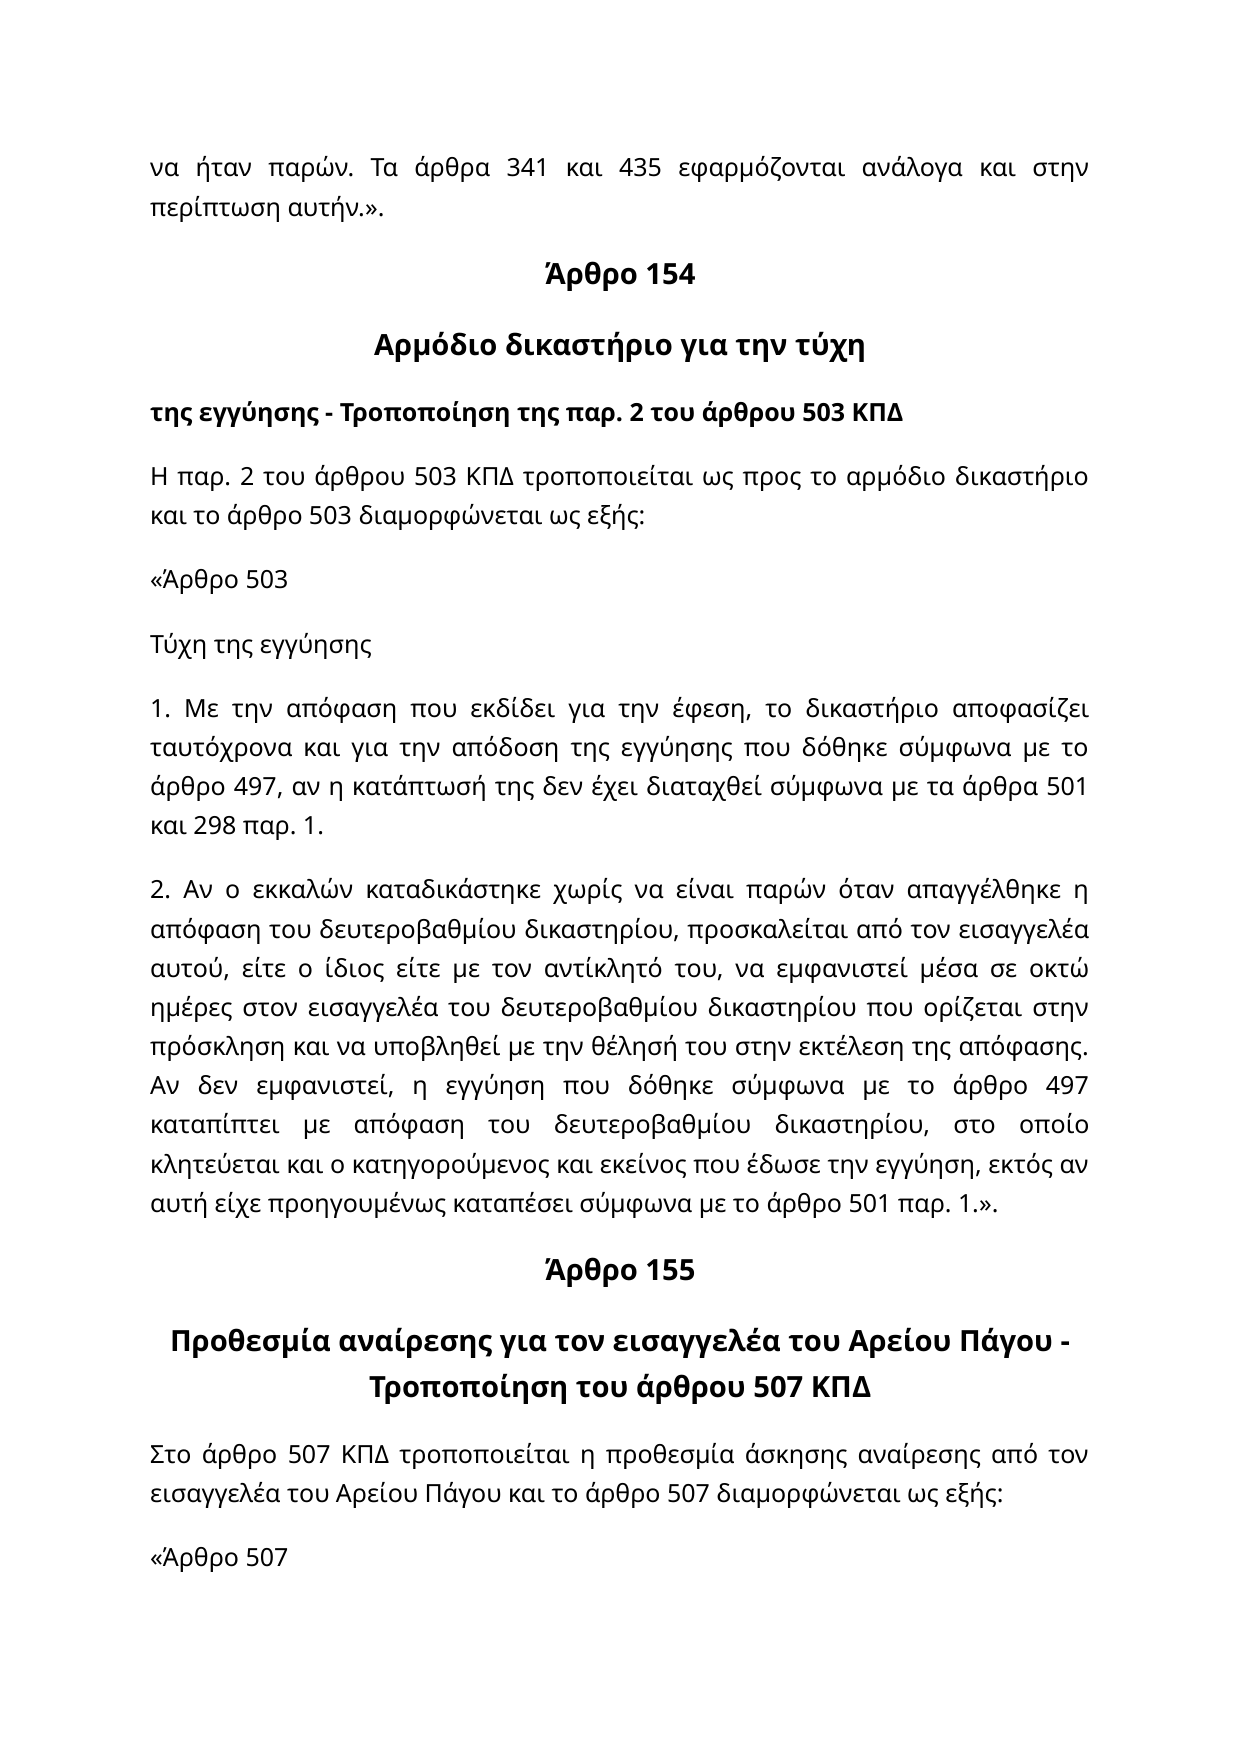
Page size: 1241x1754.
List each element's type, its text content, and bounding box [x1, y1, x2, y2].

subtitle Άρθρο 154 [150, 253, 1090, 293]
text Στο άρθρο 507 ΚΠΔ τροποποιείται η προθεσμία άσκησης αναίρεσης από τον εισαγγελέα του Αρείου Πάγου και το άρθρο 507 διαμορφώνεται ως εξής: [150, 1436, 1090, 1510]
text «Άρθρο 503 [150, 562, 1090, 596]
text 1. Με την απόφαση που εκδίδει για την έφεση, το δικαστήριο αποφασίζει ταυτόχρονα και για την απόδοση της εγγύησης που δόθηκε σύμφωνα με το άρθρο 497, αν η κατάπτωσή της δεν έχει διαταχθεί σύμφωνα με τα άρθρα 501 και 298 παρ. 1. [150, 690, 1090, 842]
subtitle Άρθρο 155 [150, 1249, 1090, 1289]
text Τύχη της εγγύησης [150, 626, 1090, 660]
subtitle Προθεσμία αναίρεσης για τον εισαγγελέα του Αρείου Πάγου - Τροποποίηση του άρθρου 507 ΚΠΔ [150, 1320, 1090, 1406]
text της εγγύησης - Τροποποίηση της παρ. 2 του άρθρου 503 ΚΠΔ [150, 394, 1090, 429]
text «Άρθρο 507 [150, 1540, 1090, 1574]
subtitle Αρμόδιο δικαστήριο για την τύχη [150, 324, 1090, 364]
text Η παρ. 2 του άρθρου 503 ΚΠΔ τροποποιείται ως προς το αρμόδιο δικαστήριο και το άρθρο 503 διαμορφώνεται ως εξής: [150, 459, 1090, 532]
text 2. Αν ο εκκαλών καταδικάστηκε χωρίς να είναι παρών όταν απαγγέλθηκε η απόφαση του δευτεροβαθμίου δικαστηρίου, προσκαλείται από τον εισαγγελέα αυτού, είτε ο ίδιος είτε με τον αντίκλητό του, να εμφανιστεί μέσα σε οκτώ ημέρες στον εισαγγελέα του δευτεροβαθμίου δικαστηρίου που ορίζεται στην πρόσκληση και να υποβληθεί με την θέλησή του στην εκτέλεση της απόφασης. Αν δεν εμφανιστεί, η εγγύηση που δόθηκε σύμφωνα με το άρθρο 497 καταπίπτει με απόφαση του δευτεροβαθμίου δικαστηρίου, στο οποίο κλητεύεται και ο κατηγορούμενος και εκείνος που έδωσε την εγγύηση, εκτός αν αυτή είχε προηγουμένως καταπέσει σύμφωνα με το άρθρο 501 παρ. 1.». [150, 872, 1090, 1219]
text να ήταν παρών. Τα άρθρα 341 και 435 εφαρμόζονται ανάλογα και στην περίπτωση αυτήν.». [150, 150, 1090, 223]
